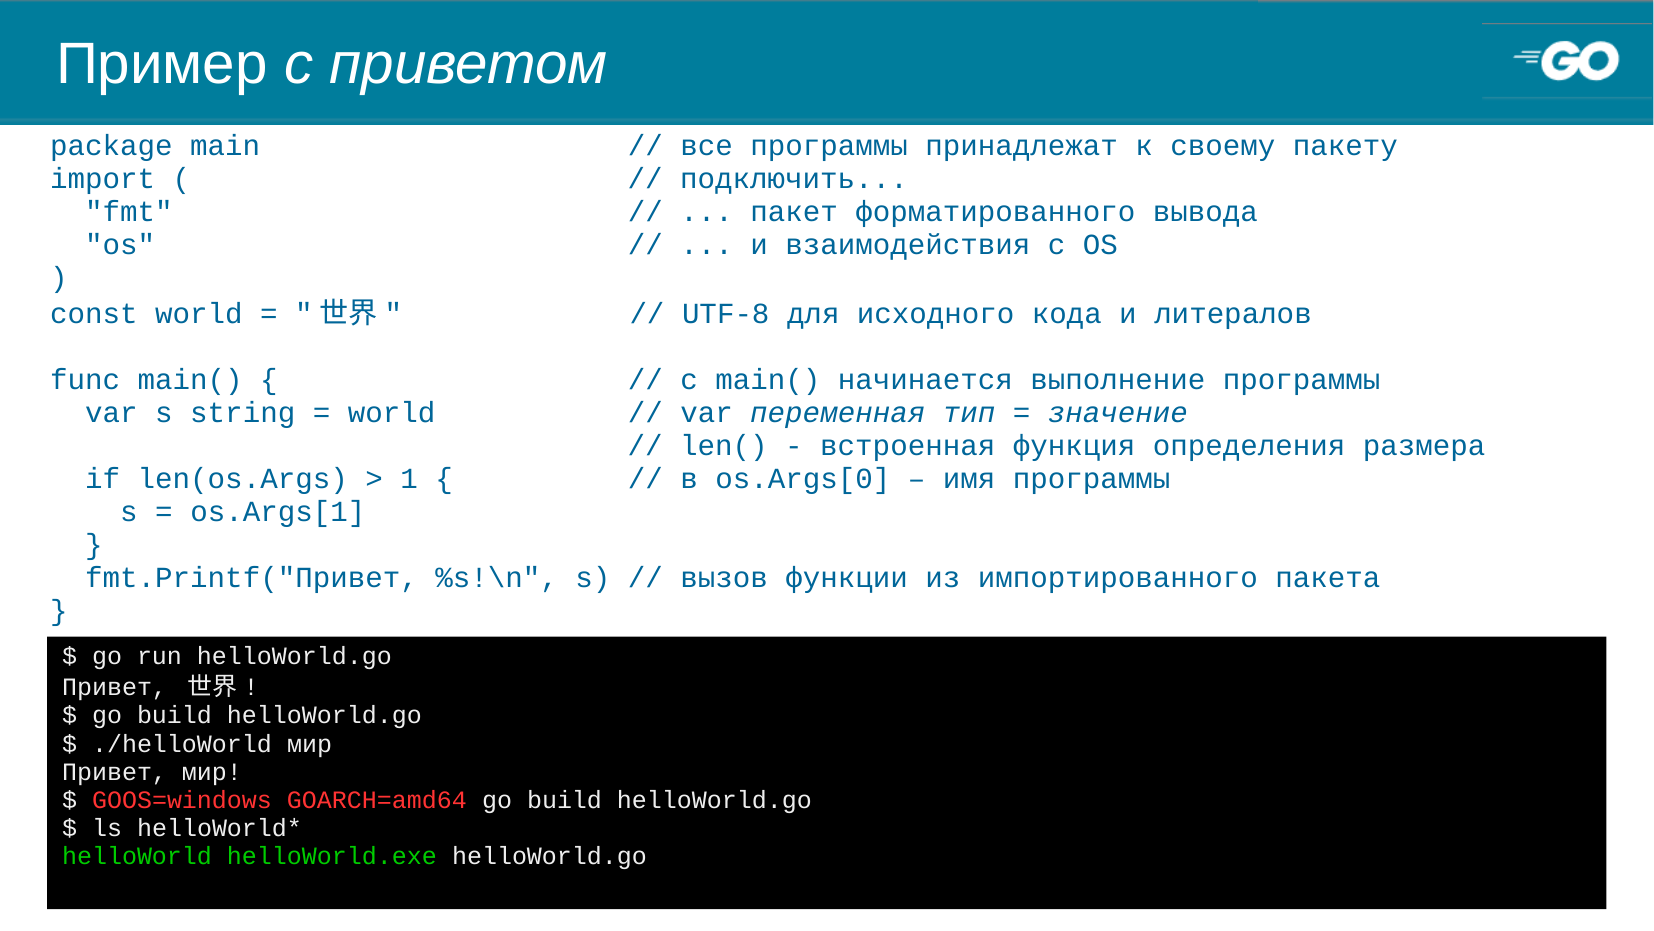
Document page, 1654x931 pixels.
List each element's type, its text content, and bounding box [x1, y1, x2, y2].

text_box $ go run helloWorld.go Привет, 世界! $ go build helloWorld.go $ ./helloWorld мир Привет, мир! $ GOOS=windows GOARCH=amd64 go build helloWorld.go $ ls helloWorld* helloWorld helloWorld.exe helloWorld.go [47, 636, 1607, 910]
text_box Пример с приветом [41, 23, 1495, 104]
text_box package main // все программы принадлежат к своему пакету import ( // подключить... "fmt" // ... пакет форматированного вывода "os" // ... и взаимодействия с OS ) const world = "世界" // UTF-8 для исходного кода и литералов func main() { // с main() начинается выполнение программы var s string = world // var переменная тип = значение // len() - встроенная функция определения размера if len(os.Args) > 1 { // в os.Args[0] – имя программы s = os.Args[1] } fmt.Printf("Привет, %s!\n", s) // вызов функции из импортированного пакета } [35, 124, 1619, 637]
picture [1542, 41, 1619, 81]
